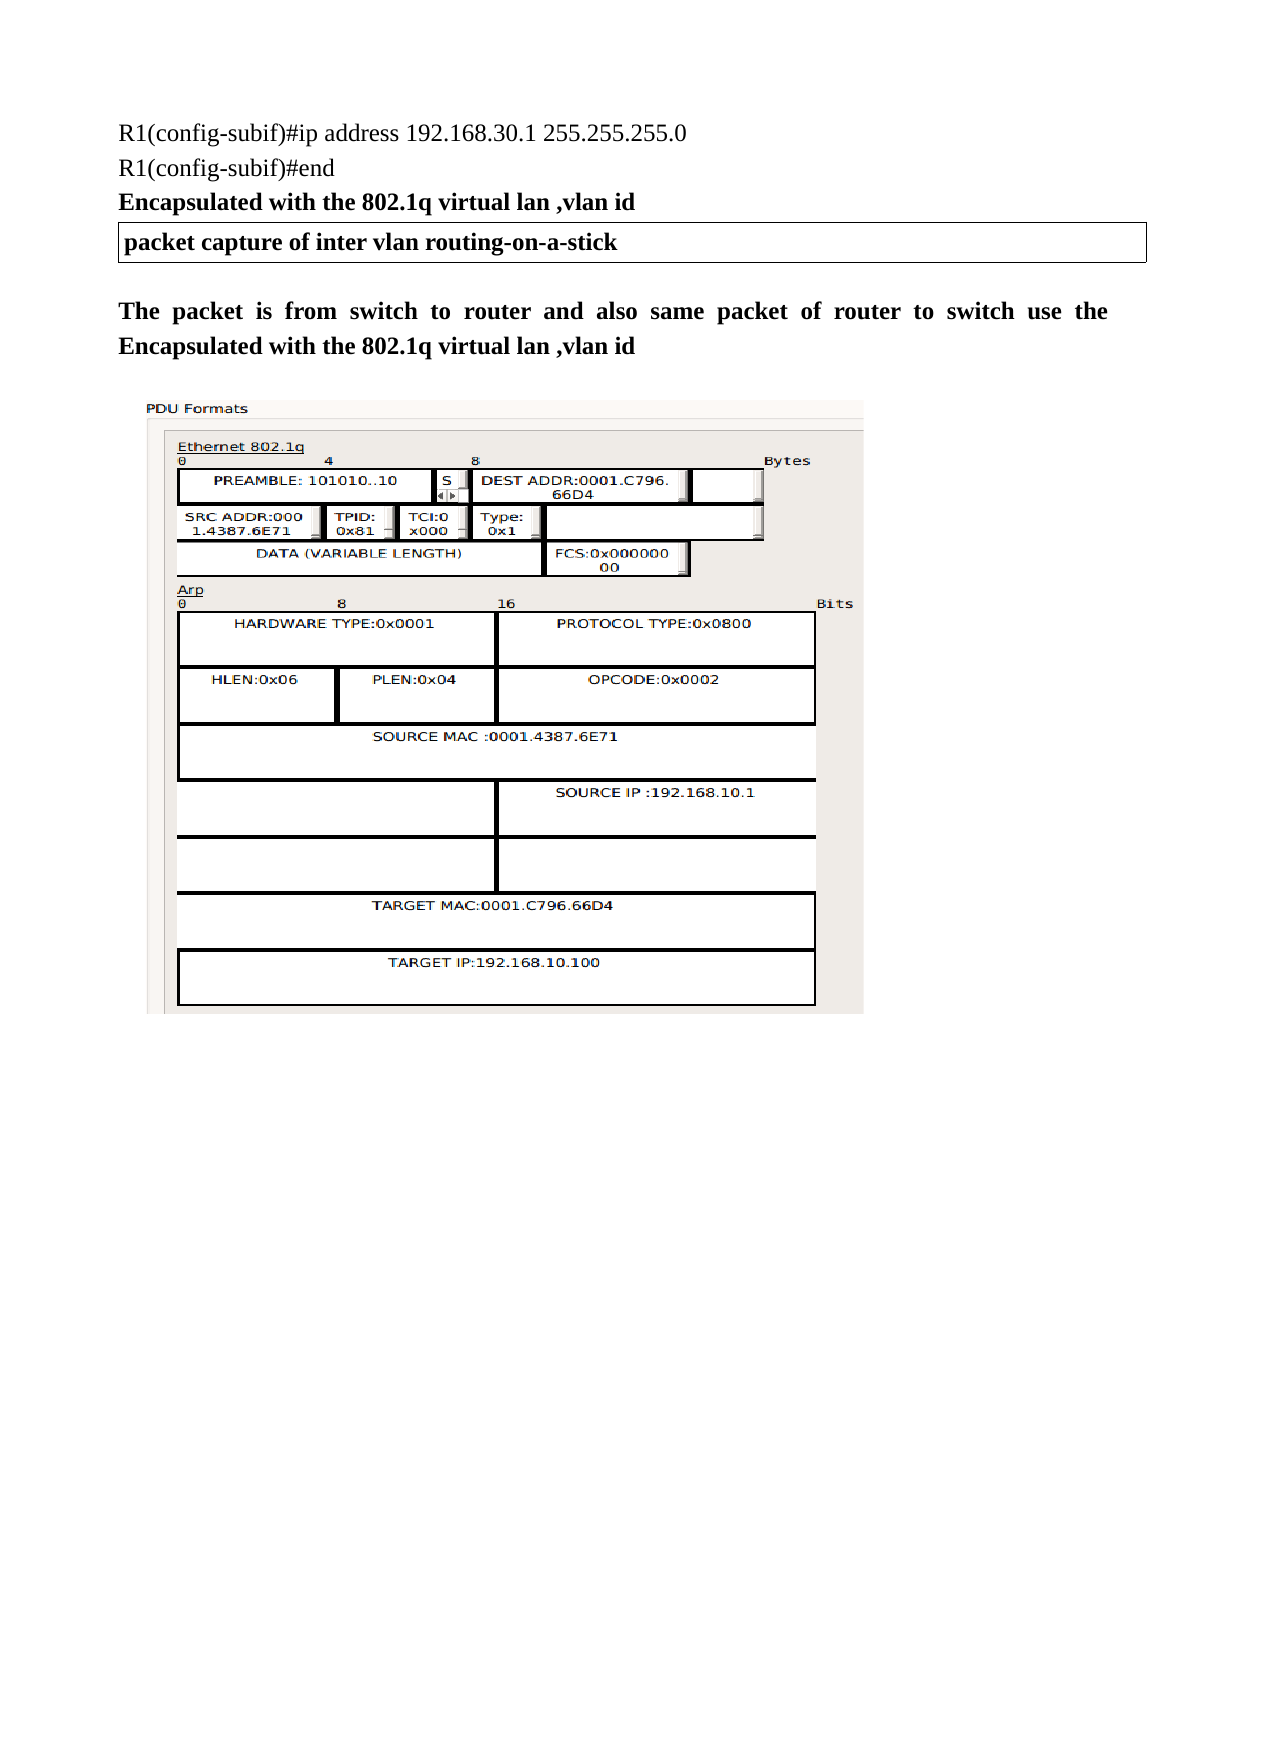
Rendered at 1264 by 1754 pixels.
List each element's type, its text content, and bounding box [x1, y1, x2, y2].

table_header packet capture of inter vlan routing-on-a-stick [119, 223, 1146, 262]
text R1(config-subif)#end [118, 153, 1110, 181]
text The packet is from switch to router and also same packet of router to switch use the Encapsulated with the 802.1q virtual lan ,vlan id [118, 296, 1110, 360]
text R1(config-subif)#ip address 192.168.30.1 255.255.255.0 [118, 118, 1110, 147]
picture [145, 400, 864, 1014]
text Encapsulated with the 802.1q virtual lan ,vlan id [118, 187, 1110, 216]
